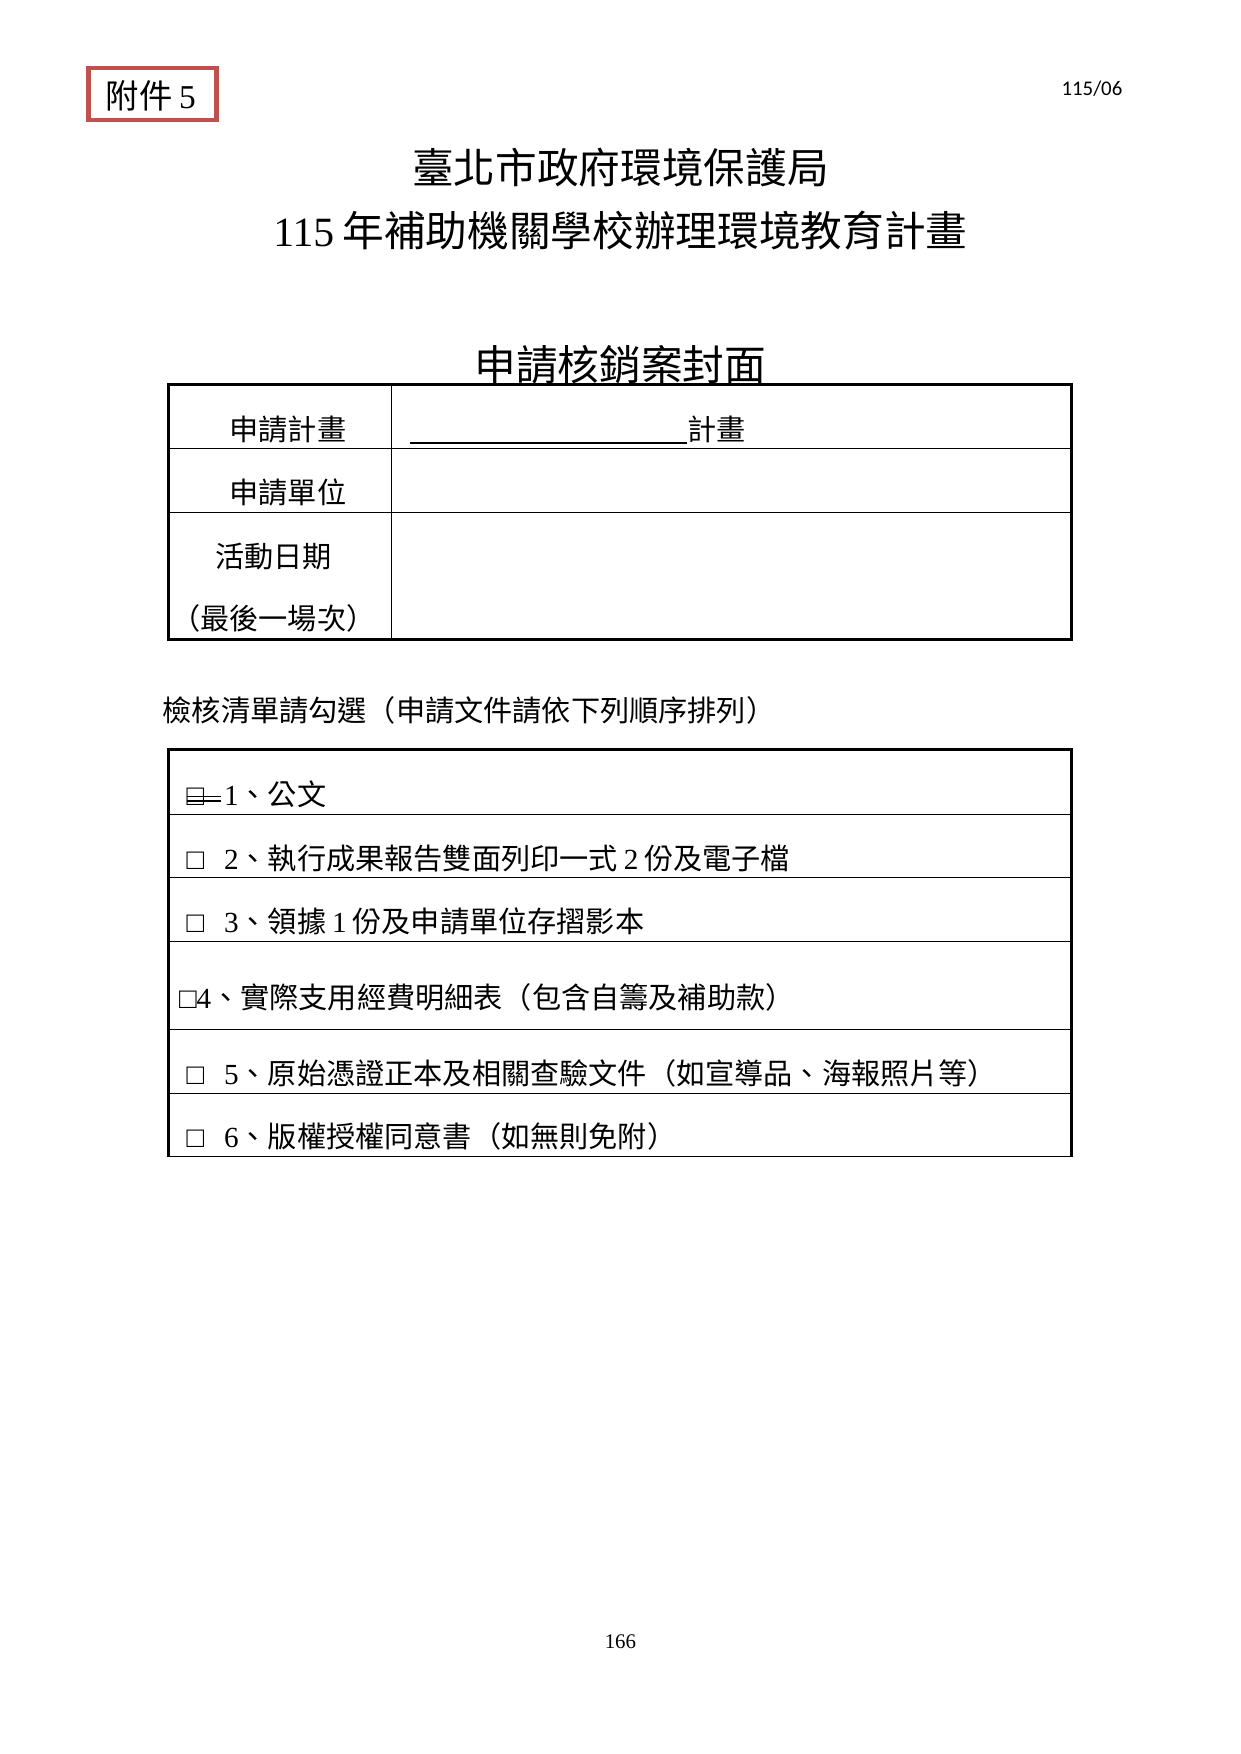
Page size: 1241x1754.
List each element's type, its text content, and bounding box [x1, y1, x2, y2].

text [91, 70, 214, 118]
table_cell 6、版權授權同意書（如無則免附） [170, 1094, 1070, 1156]
table_cell □4、實際支用經費明細表（包含自籌及補助款） [170, 942, 1070, 1029]
table_header 計畫 [392, 386, 1070, 448]
text 115年補助機關學校辦理環境教育計畫 [118, 186, 1122, 249]
table_cell [392, 449, 1070, 512]
table_header 申請計畫 [170, 386, 391, 448]
table_cell 2、執行成果報告雙面列印一式2份及電子檔 [170, 815, 1070, 877]
table_cell 3、領據1份及申請單位存摺影本 [170, 878, 1070, 941]
table_cell 5、原始憑證正本及相關查驗文件（如宣導品、海報照片等） [170, 1030, 1070, 1092]
table_cell 申請單位 [170, 449, 391, 512]
text 申請核銷案封面 [118, 320, 1122, 383]
table_header 1、公文 [170, 751, 1070, 814]
text 附件5 [106, 77, 199, 110]
text 臺北市政府環境保護局 [118, 124, 1122, 186]
table_cell [392, 513, 1070, 638]
table_cell 活動日期 （最後一場次） [170, 513, 391, 638]
text 檢核清單請勾選（申請文件請依下列順序排列） [162, 687, 1122, 729]
